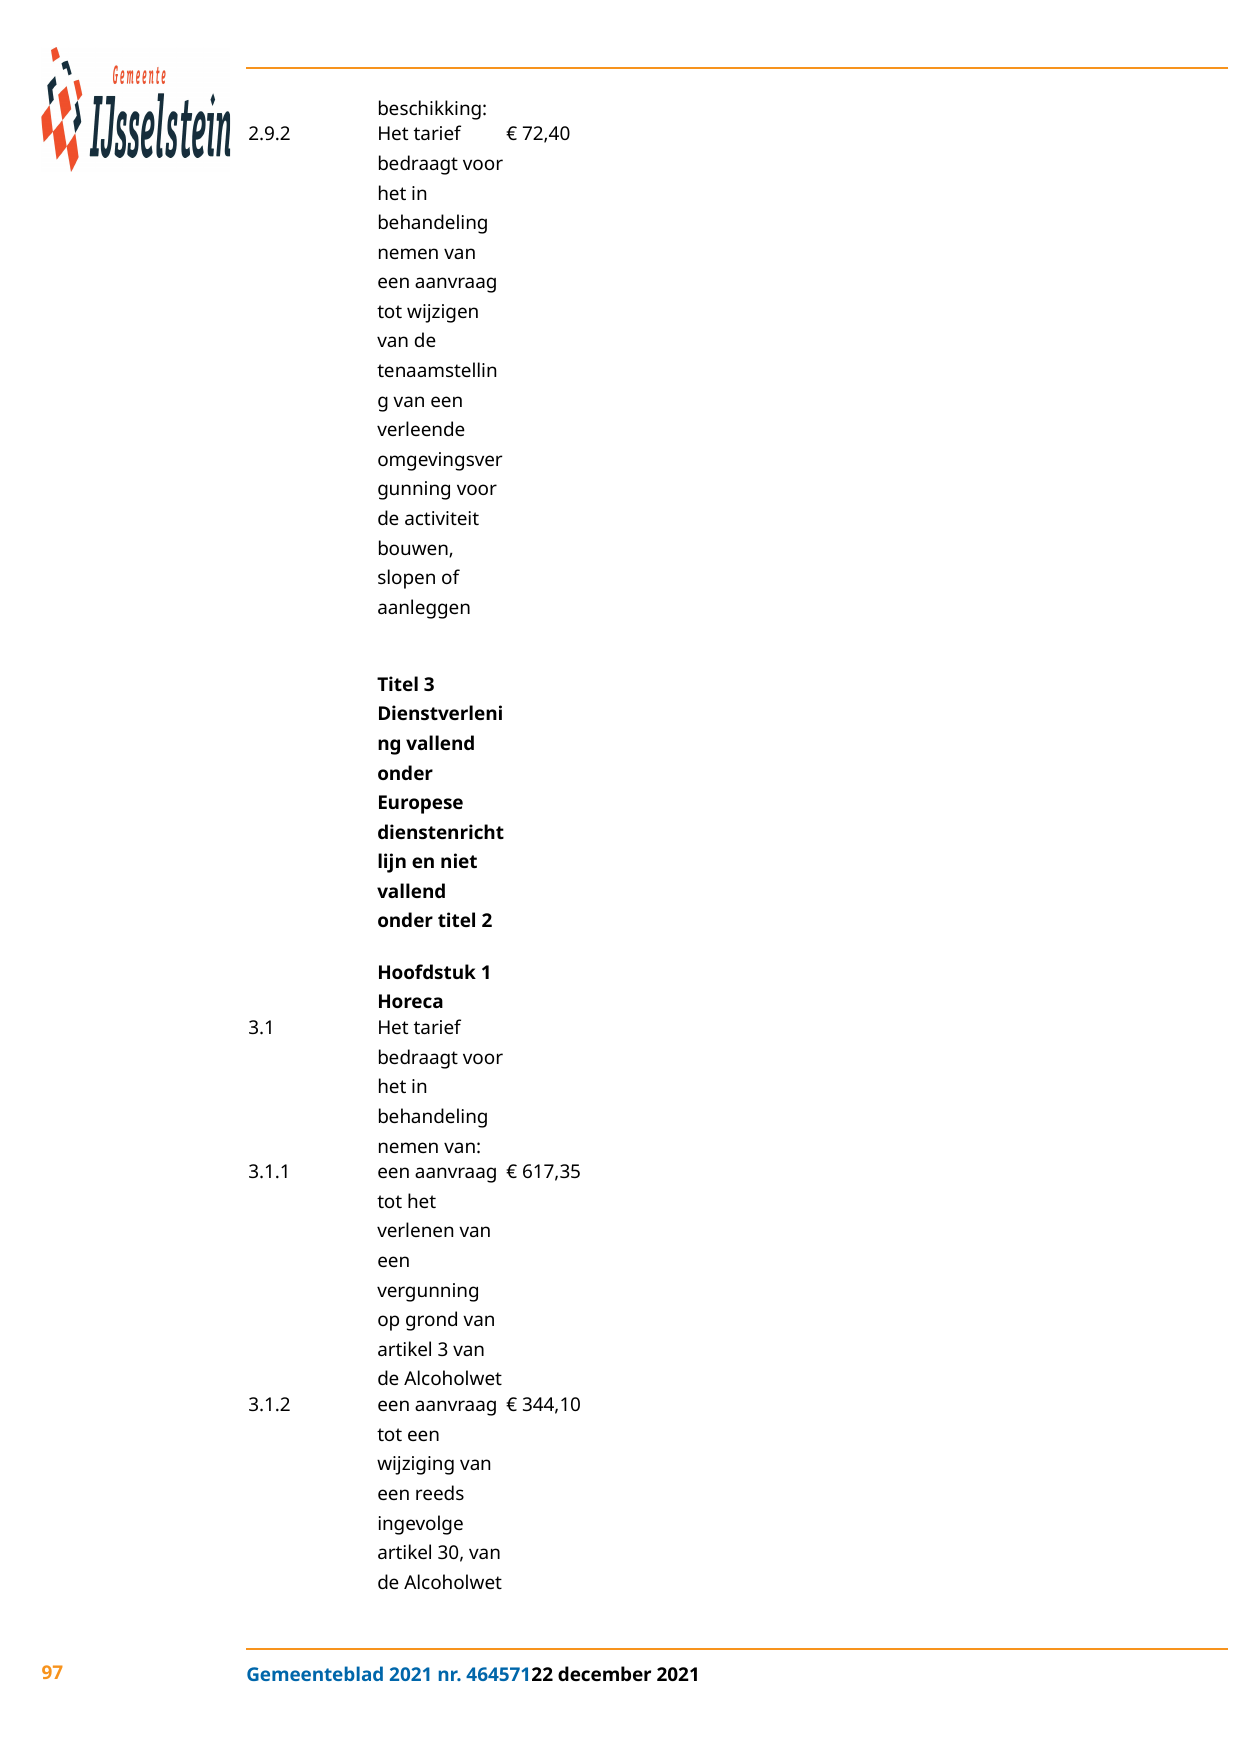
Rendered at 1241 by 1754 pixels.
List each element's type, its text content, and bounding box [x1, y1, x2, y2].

table_cell [506, 645, 635, 671]
table_cell [248, 645, 377, 671]
table_cell Het tarief bedraagt voor het in behandeling nemen van: [377, 1015, 506, 1158]
table_cell Hoofdstuk 1 Horeca [377, 959, 506, 1014]
table_cell € 72,40 [506, 121, 635, 619]
table_cell [248, 620, 377, 645]
table_cell Het tarief bedraagt voor het in behandeling nemen van een aanvraag tot wijzigen van de tenaamstelling van een verleende omgevingsvergunning voor de activiteit bouwen, slopen of aanleggen [377, 121, 506, 619]
table_cell [506, 1015, 635, 1158]
table_cell 3.1.2 [248, 1391, 377, 1594]
table_cell een aanvraag tot het verlenen van een vergunning op grond van artikel 3 van de Alcoholwet [377, 1159, 506, 1391]
table_cell [377, 934, 506, 959]
table_cell 3.1.1 [248, 1159, 377, 1391]
table_cell 3.1 [248, 1015, 377, 1158]
table_cell beschikking: [377, 95, 506, 121]
table_cell 2.9.2 [248, 121, 377, 619]
table_cell € 344,10 [506, 1391, 635, 1594]
table_cell € 617,35 [506, 1159, 635, 1391]
table_cell [248, 934, 377, 959]
table_cell [248, 671, 377, 933]
table_cell [377, 645, 506, 671]
table_cell [377, 620, 506, 645]
table_cell [506, 95, 635, 121]
picture [41, 47, 231, 172]
table_cell een aanvraag tot een wijziging van een reeds ingevolge artikel 30, van de Alcoholwet [377, 1391, 506, 1594]
table_cell [506, 671, 635, 933]
table_cell [506, 620, 635, 645]
table_cell [506, 959, 635, 1014]
table_cell [248, 959, 377, 1014]
table_cell [248, 95, 377, 121]
table_cell [506, 934, 635, 959]
table_cell Titel 3 Dienstverlening vallend onder Europese dienstenrichtlijn en niet vallend onder titel 2 [377, 671, 506, 933]
